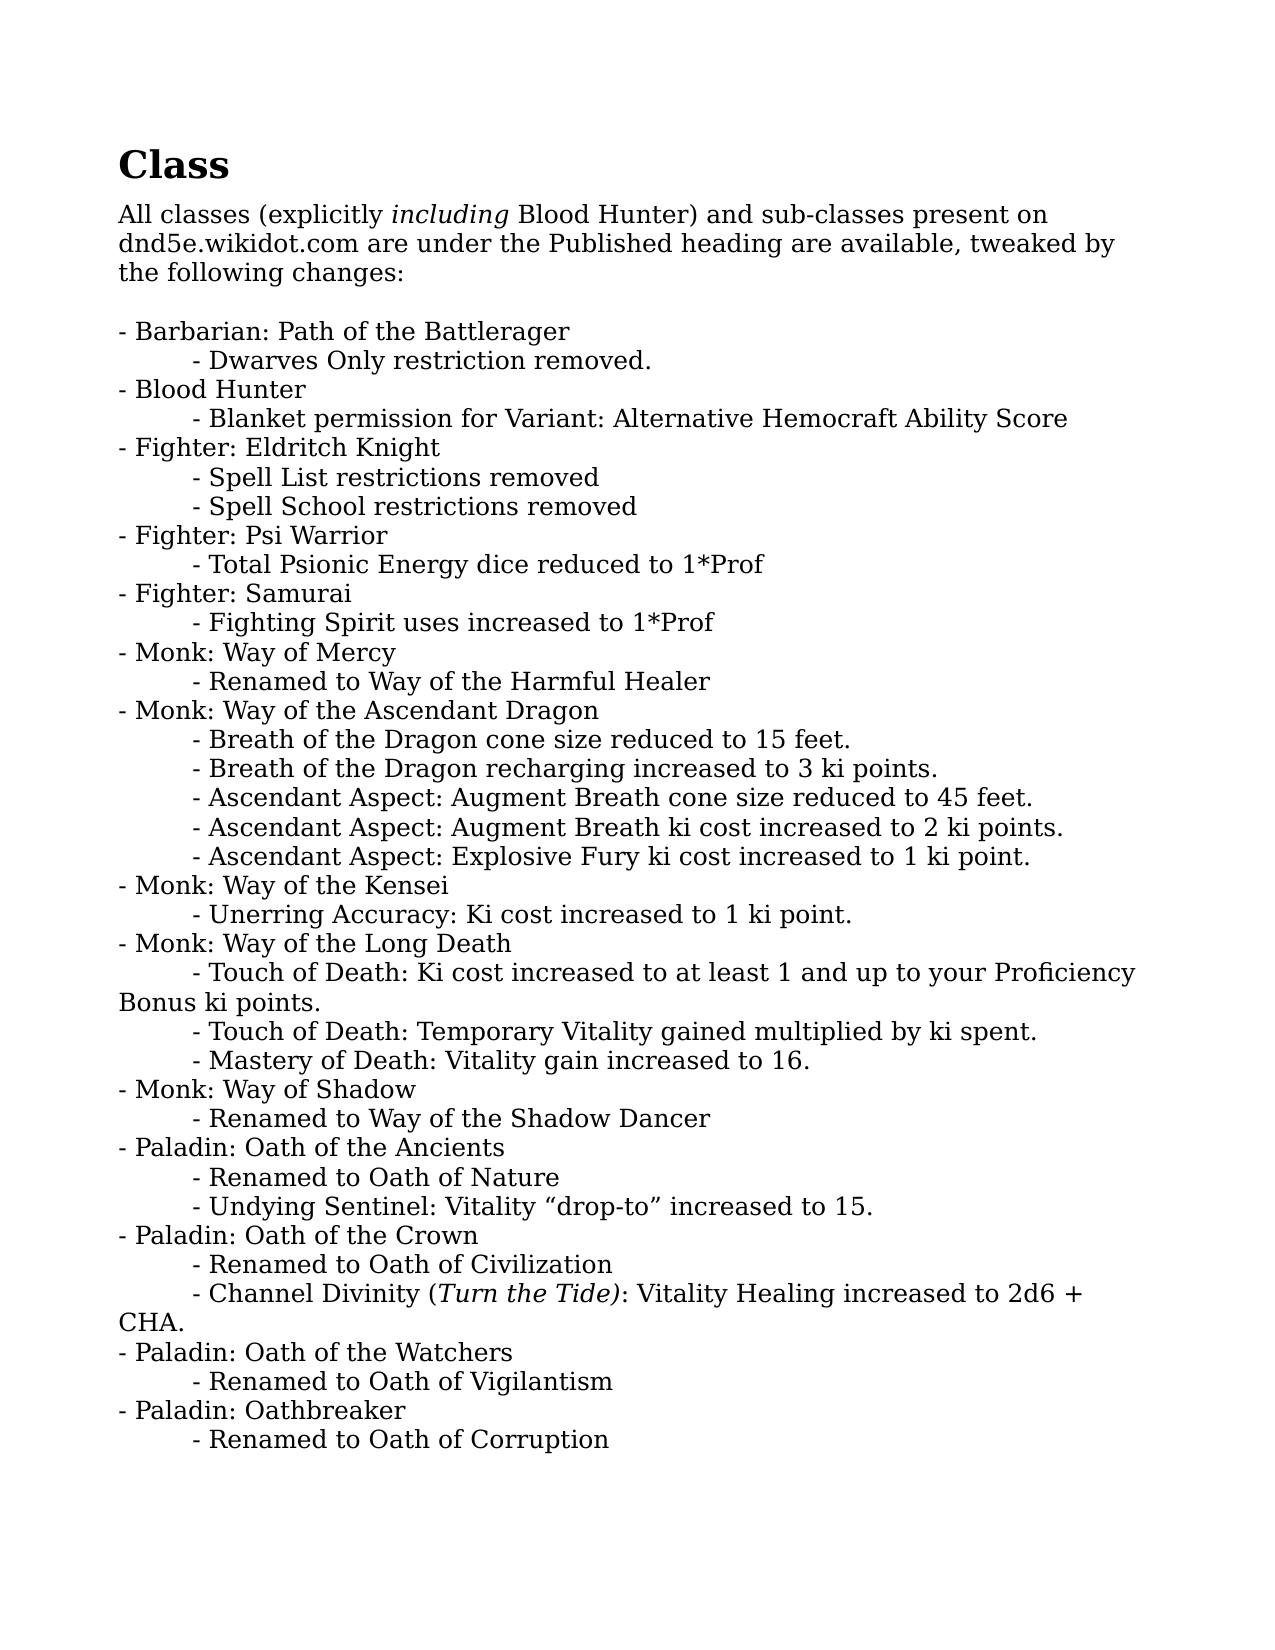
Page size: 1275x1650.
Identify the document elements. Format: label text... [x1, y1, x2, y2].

text - Paladin: Oath of the Ancients - Renamed to Oath of Nature [118, 1133, 1157, 1192]
text - Barbarian: Path of the Battlerager [118, 317, 1157, 346]
subtitle Class [118, 143, 1157, 188]
text - Paladin: Oath of the Watchers - Renamed to Oath of Vigilantism - Paladin: Oathbreaker - Renamed to Oath of Corruption [118, 1338, 1157, 1454]
text - Monk: Way of the Kensei - Unerring Accuracy: Ki cost increased to 1 ki point. - Monk: Way of the Long Death - Touch of Death: Ki cost increased to at least 1 and up to your Proficiency Bonus ki points. - Touch of Death: Temporary Vitality gained multiplied by ki spent. - Mastery of Death: Vitality gain increased to 16. [118, 871, 1157, 1075]
text - Undying Sentinel: Vitality “drop-to” increased to 15. - Paladin: Oath of the Crown - Renamed to Oath of Civilization - Channel Divinity (Turn the Tide): Vitality Healing increased to 2d6 + CHA. [118, 1192, 1157, 1338]
text - Fighter: Eldritch Knight [118, 433, 1157, 463]
text - Blood Hunter - Blanket permission for Variant: Alternative Hemocraft Ability Score [118, 375, 1157, 433]
text - Monk: Way of Mercy - Renamed to Way of the Harmful Healer - Monk: Way of the Ascendant Dragon - Breath of the Dragon cone size reduced to 15 feet. - Breath of the Dragon recharging increased to 3 ki points. - Ascendant Aspect: Augment Breath cone size reduced to 45 feet. - Ascendant Aspect: Augment Breath ki cost increased to 2 ki points. [118, 638, 1157, 842]
text All classes (explicitly including Blood Hunter) and sub-classes present on dnd5e.wikidot.com are under the Published heading are available, tweaked by the following changes: [118, 200, 1157, 288]
text - Fighting Spirit uses increased to 1*Prof [118, 608, 1157, 638]
text - Monk: Way of Shadow - Renamed to Way of the Shadow Dancer [118, 1075, 1157, 1133]
text - Fighter: Samurai [118, 579, 1157, 608]
text - Dwarves Only restriction removed. [118, 346, 1157, 375]
text - Ascendant Aspect: Explosive Fury ki cost increased to 1 ki point. [118, 842, 1157, 871]
text - Spell List restrictions removed - Spell School restrictions removed [118, 463, 1157, 521]
text - Fighter: Psi Warrior - Total Psionic Energy dice reduced to 1*Prof [118, 521, 1157, 579]
